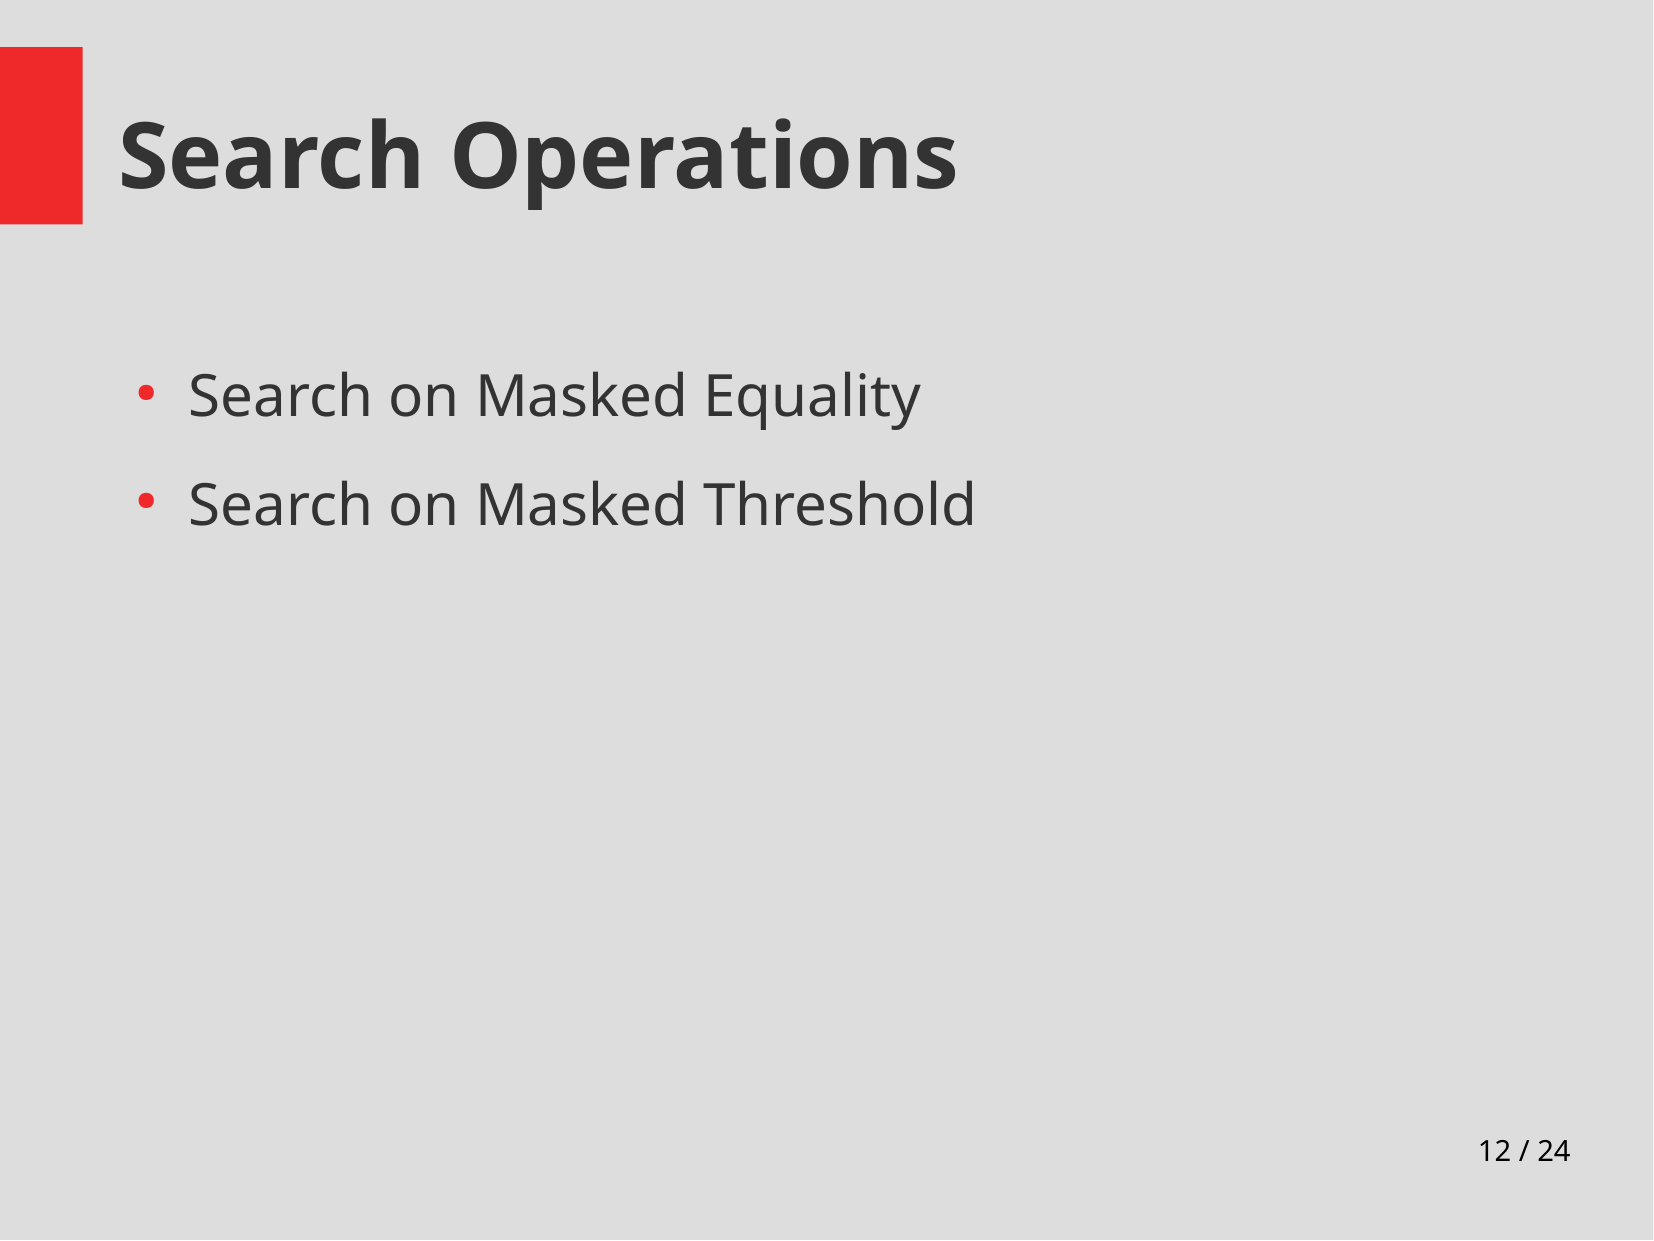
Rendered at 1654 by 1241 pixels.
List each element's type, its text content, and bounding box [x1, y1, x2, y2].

title Search Operations [118, 49, 1571, 257]
list Search on Masked Equality Search on Masked Threshold [118, 354, 1536, 1074]
